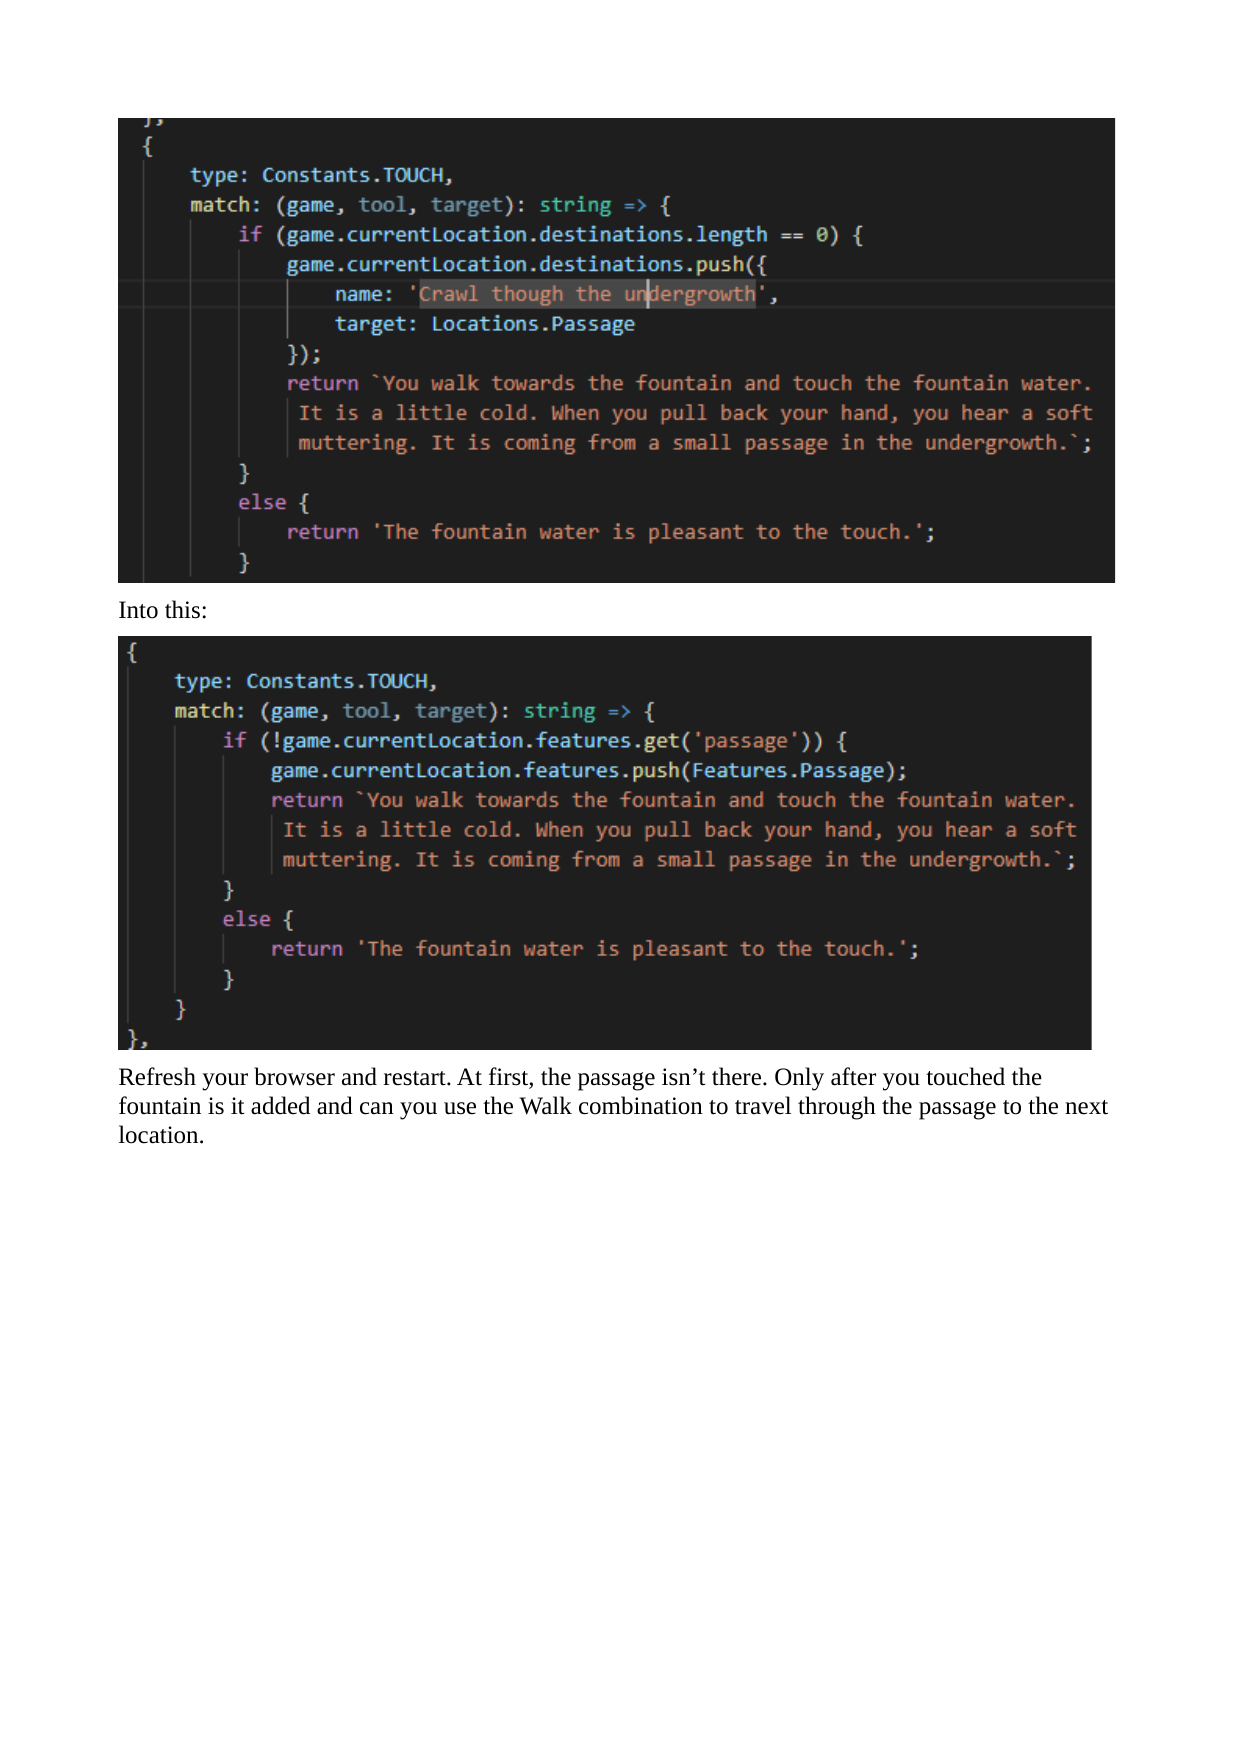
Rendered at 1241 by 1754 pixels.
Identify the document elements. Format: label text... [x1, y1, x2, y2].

text Into this: [118, 595, 1122, 623]
text Refresh your browser and restart. At first, the passage isn’t there. Only after you touched the fountain is it added and can you use the Walk combination to travel through the passage to the next location. [118, 1062, 1122, 1149]
